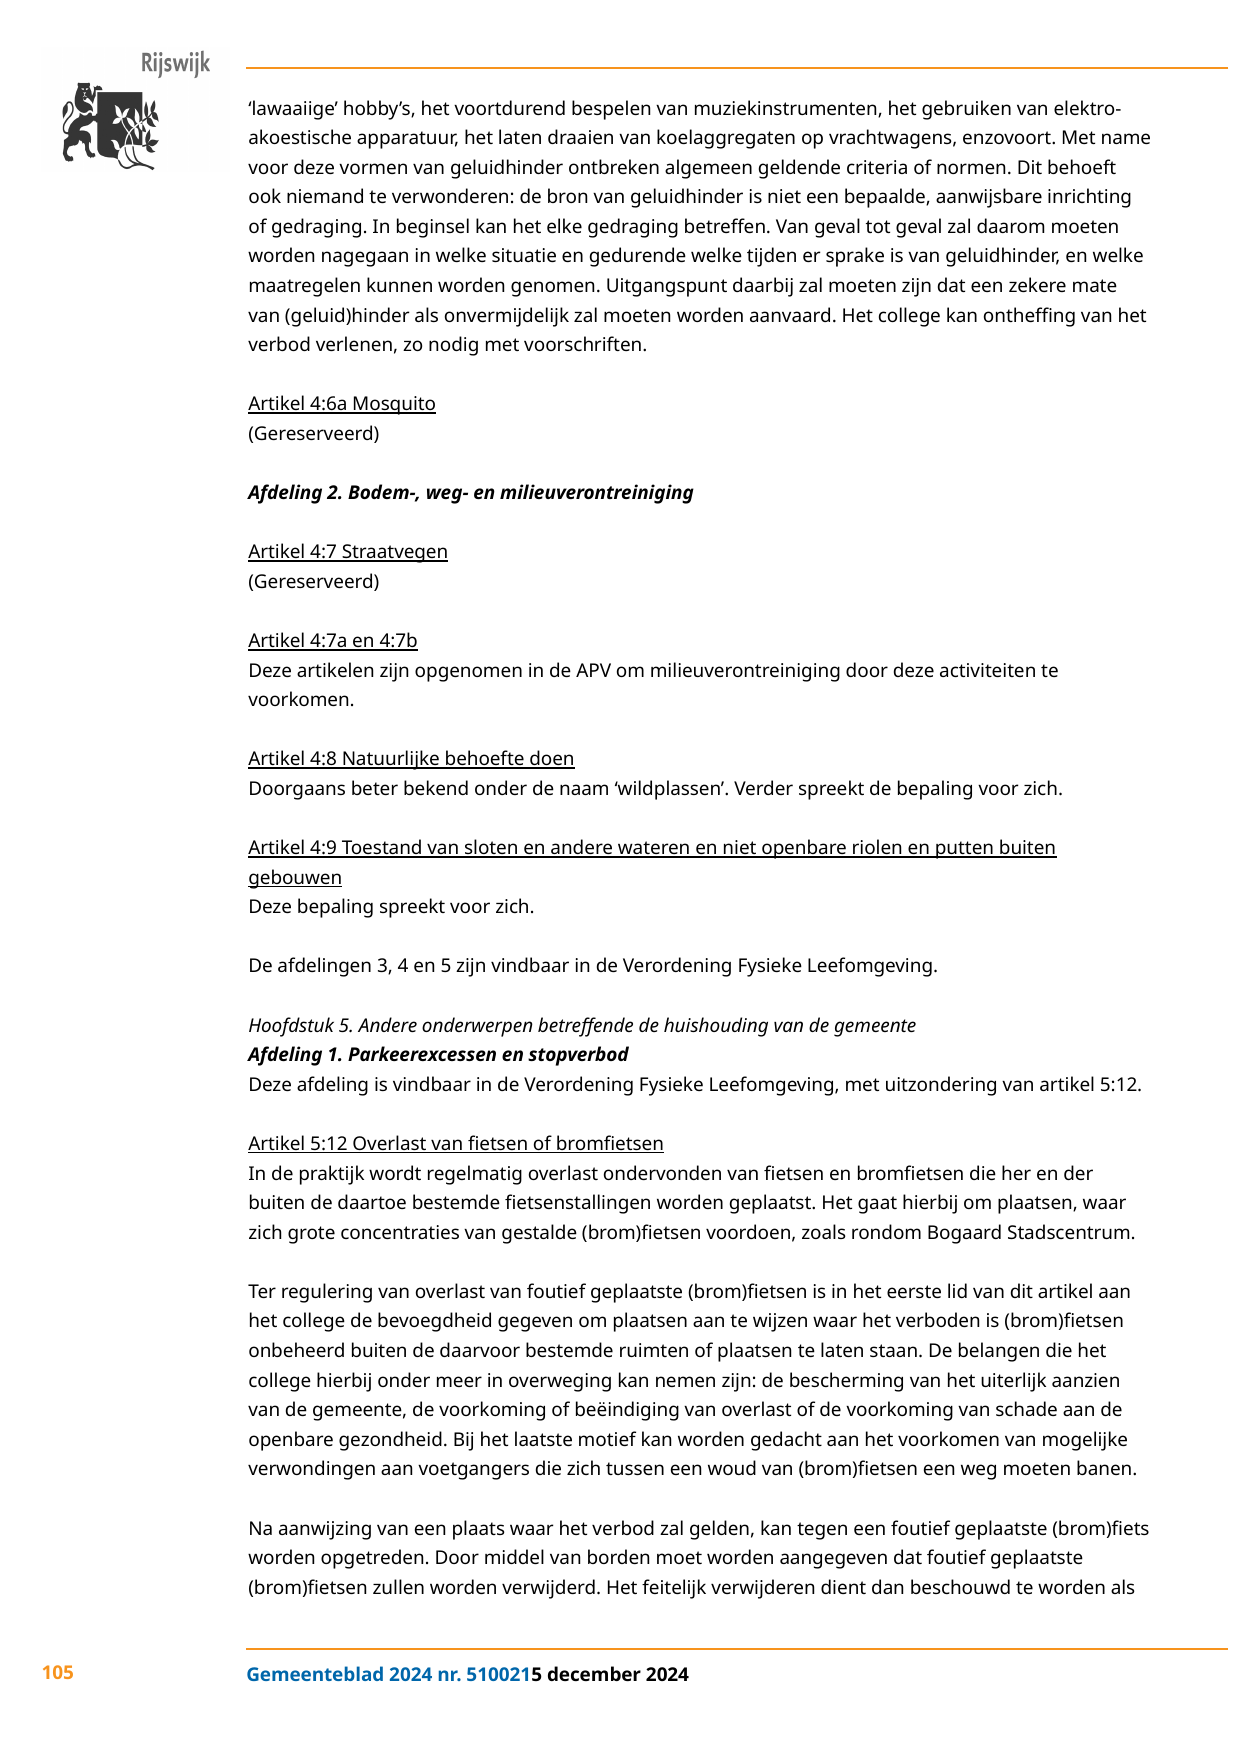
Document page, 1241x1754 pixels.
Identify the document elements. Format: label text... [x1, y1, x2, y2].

text Artikel 4:7a en 4:7b [248, 627, 1152, 653]
text ‘lawaaiige’ hobby’s, het voortdurend bespelen van muziekinstrumenten, het gebruiken van elektro-akoestische apparatuur, het laten draaien van koelaggregaten op vrachtwagens, enzovoort. Met name voor deze vormen van geluidhinder ontbreken algemeen geldende criteria of normen. Dit behoeft ook niemand te verwonderen: de bron van geluidhinder is niet een bepaalde, aanwijsbare inrichting of gedraging. In beginsel kan het elke gedraging betreffen. Van geval tot geval zal daarom moeten worden nagegaan in welke situatie en gedurende welke tijden er sprake is van geluidhinder, en welke maatregelen kunnen worden genomen. Uitgangspunt daarbij zal moeten zijn dat een zekere mate van (geluid)hinder als onvermijdelijk zal moeten worden aanvaard. Het college kan ontheffing van het verbod verlenen, zo nodig met voorschriften. [248, 95, 1152, 357]
text Artikel 5:12 Overlast van fietsen of bromfietsen [248, 1130, 1152, 1156]
text Artikel 4:9 Toestand van sloten en andere wateren en niet openbare riolen en putten buiten gebouwen [248, 834, 1152, 890]
picture [41, 47, 231, 172]
text Deze afdeling is vindbaar in de Verordening Fysieke Leefomgeving, met uitzondering van artikel 5:12. [248, 1071, 1152, 1097]
text (Gereserveerd) [248, 568, 1152, 594]
text Afdeling 2. Bodem-, weg- en milieuverontreiniging [248, 479, 1152, 505]
text Artikel 4:8 Natuurlijke behoefte doen [248, 746, 1152, 771]
text In de praktijk wordt regelmatig overlast ondervonden van fietsen en bromfietsen die her en der buiten de daartoe bestemde fietsenstallingen worden geplaatst. Het gaat hierbij om plaatsen, waar zich grote concentraties van gestalde (brom)fietsen voordoen, zoals rondom Bogaard Stadscentrum. [248, 1160, 1152, 1245]
text Artikel 4:6a Mosquito [248, 391, 1152, 416]
text Doorgaans beter bekend onder de naam ‘wildplassen’. Verder spreekt de bepaling voor zich. [248, 775, 1152, 801]
text Deze artikelen zijn opgenomen in de APV om milieuverontreiniging door deze activiteiten te voorkomen. [248, 657, 1152, 712]
text De afdelingen 3, 4 en 5 zijn vindbaar in de Verordening Fysieke Leefomgeving. [248, 953, 1152, 978]
text Na aanwijzing van een plaats waar het verbod zal gelden, kan tegen een foutief geplaatste (brom)fiets worden opgetreden. Door middel van borden moet worden aangegeven dat foutief geplaatste (brom)fietsen zullen worden verwijderd. Het feitelijk verwijderen dient dan beschouwd te worden als [248, 1515, 1152, 1600]
text Deze bepaling spreekt voor zich. [248, 893, 1152, 919]
text Afdeling 1. Parkeerexcessen en stopverbod [248, 1041, 1152, 1067]
text (Gereserveerd) [248, 420, 1152, 446]
text Ter regulering van overlast van foutief geplaatste (brom)fietsen is in het eerste lid van dit artikel aan het college de bevoegdheid gegeven om plaatsen aan te wijzen waar het verboden is (brom)fietsen onbeheerd buiten de daarvoor bestemde ruimten of plaatsen te laten staan. De belangen die het college hierbij onder meer in overweging kan nemen zijn: de bescherming van het uiterlijk aanzien van de gemeente, de voorkoming of beëindiging van overlast of de voorkoming van schade aan de openbare gezondheid. Bij het laatste motief kan worden gedacht aan het voorkomen van mogelijke verwondingen aan voetgangers die zich tussen een woud van (brom)fietsen een weg moeten banen. [248, 1278, 1152, 1481]
text Artikel 4:7 Straatvegen [248, 538, 1152, 564]
text Hoofdstuk 5. Andere onderwerpen betreffende de huishouding van de gemeente [248, 1012, 1152, 1038]
